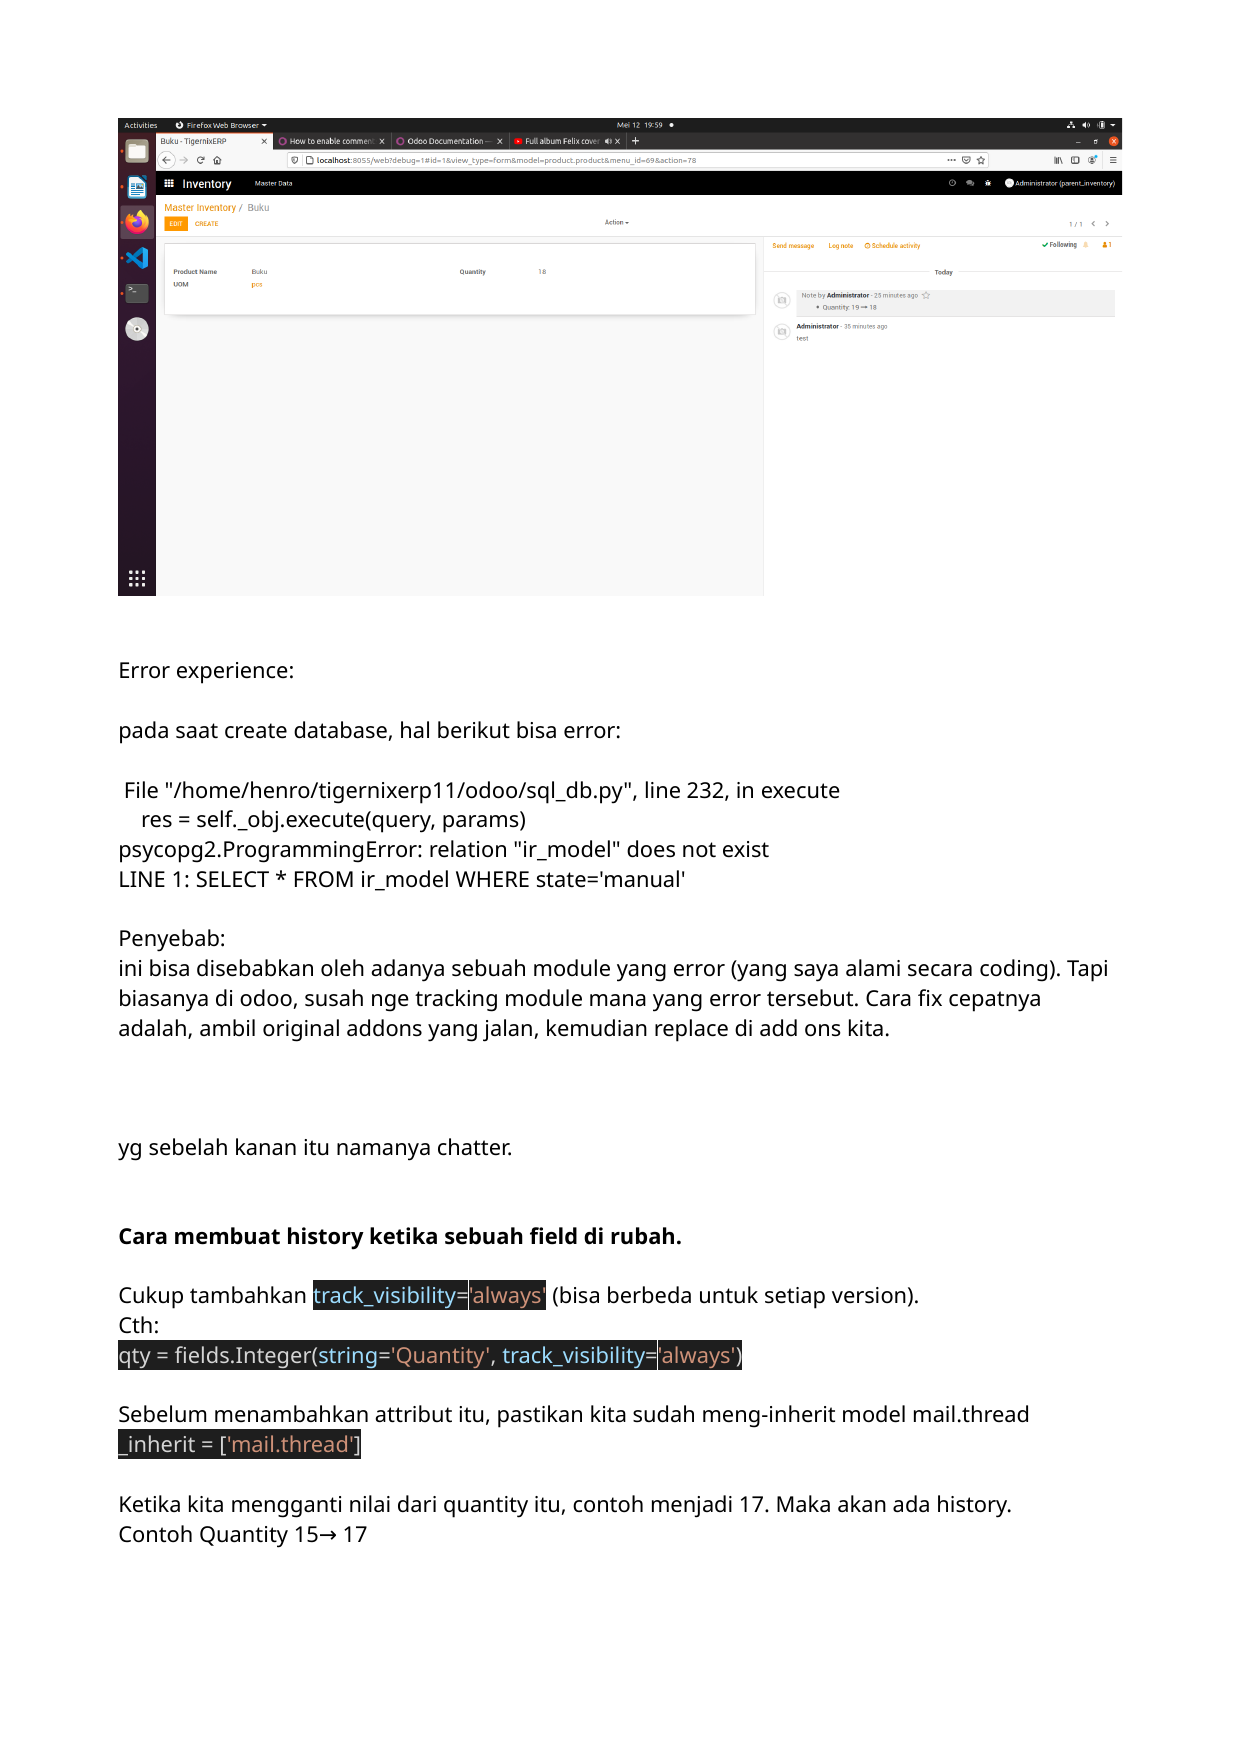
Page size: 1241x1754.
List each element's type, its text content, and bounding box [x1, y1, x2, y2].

text psycopg2.ProgrammingError: relation "ir_model" does not exist [118, 834, 1122, 864]
picture [118, 118, 1123, 596]
text Cara membuat history ketika sebuah field di rubah. [118, 1221, 1122, 1251]
text Cth: [118, 1310, 1122, 1340]
text ini bisa disebabkan oleh adanya sebuah module yang error (yang saya alami secara coding). Tapi biasanya di odoo, susah nge tracking module mana yang error tersebut. Cara fix cepatnya adalah, ambil original addons yang jalan, kemudian replace di add ons kita. [118, 953, 1122, 1043]
text LINE 1: SELECT * FROM ir_model WHERE state='manual' [118, 864, 1122, 894]
text Sebelum menambahkan attribut itu, pastikan kita sudah meng-inherit model mail.thread [118, 1399, 1122, 1429]
text Error experience: [118, 656, 1122, 685]
text Ketika kita mengganti nilai dari quantity itu, contoh menjadi 17. Maka akan ada history. Contoh Quantity 15→ 17 [118, 1489, 1122, 1548]
text File "/home/henro/tigernixerp11/odoo/sql_db.py", line 232, in execute [118, 774, 1122, 804]
text qty = fields.Integer(string='Quantity', track_visibility='always') [118, 1340, 1122, 1370]
text res = self._obj.execute(query, params) [118, 804, 1122, 834]
text _inherit = ['mail.thread'] [118, 1429, 1122, 1459]
text yg sebelah kanan itu namanya chatter. [118, 1132, 1122, 1162]
text pada saat create database, hal berikut bisa error: [118, 685, 1122, 745]
text Penyebab: [118, 923, 1122, 953]
text Cukup tambahkan track_visibility='always' (bisa berbeda untuk setiap version). [118, 1280, 1122, 1310]
